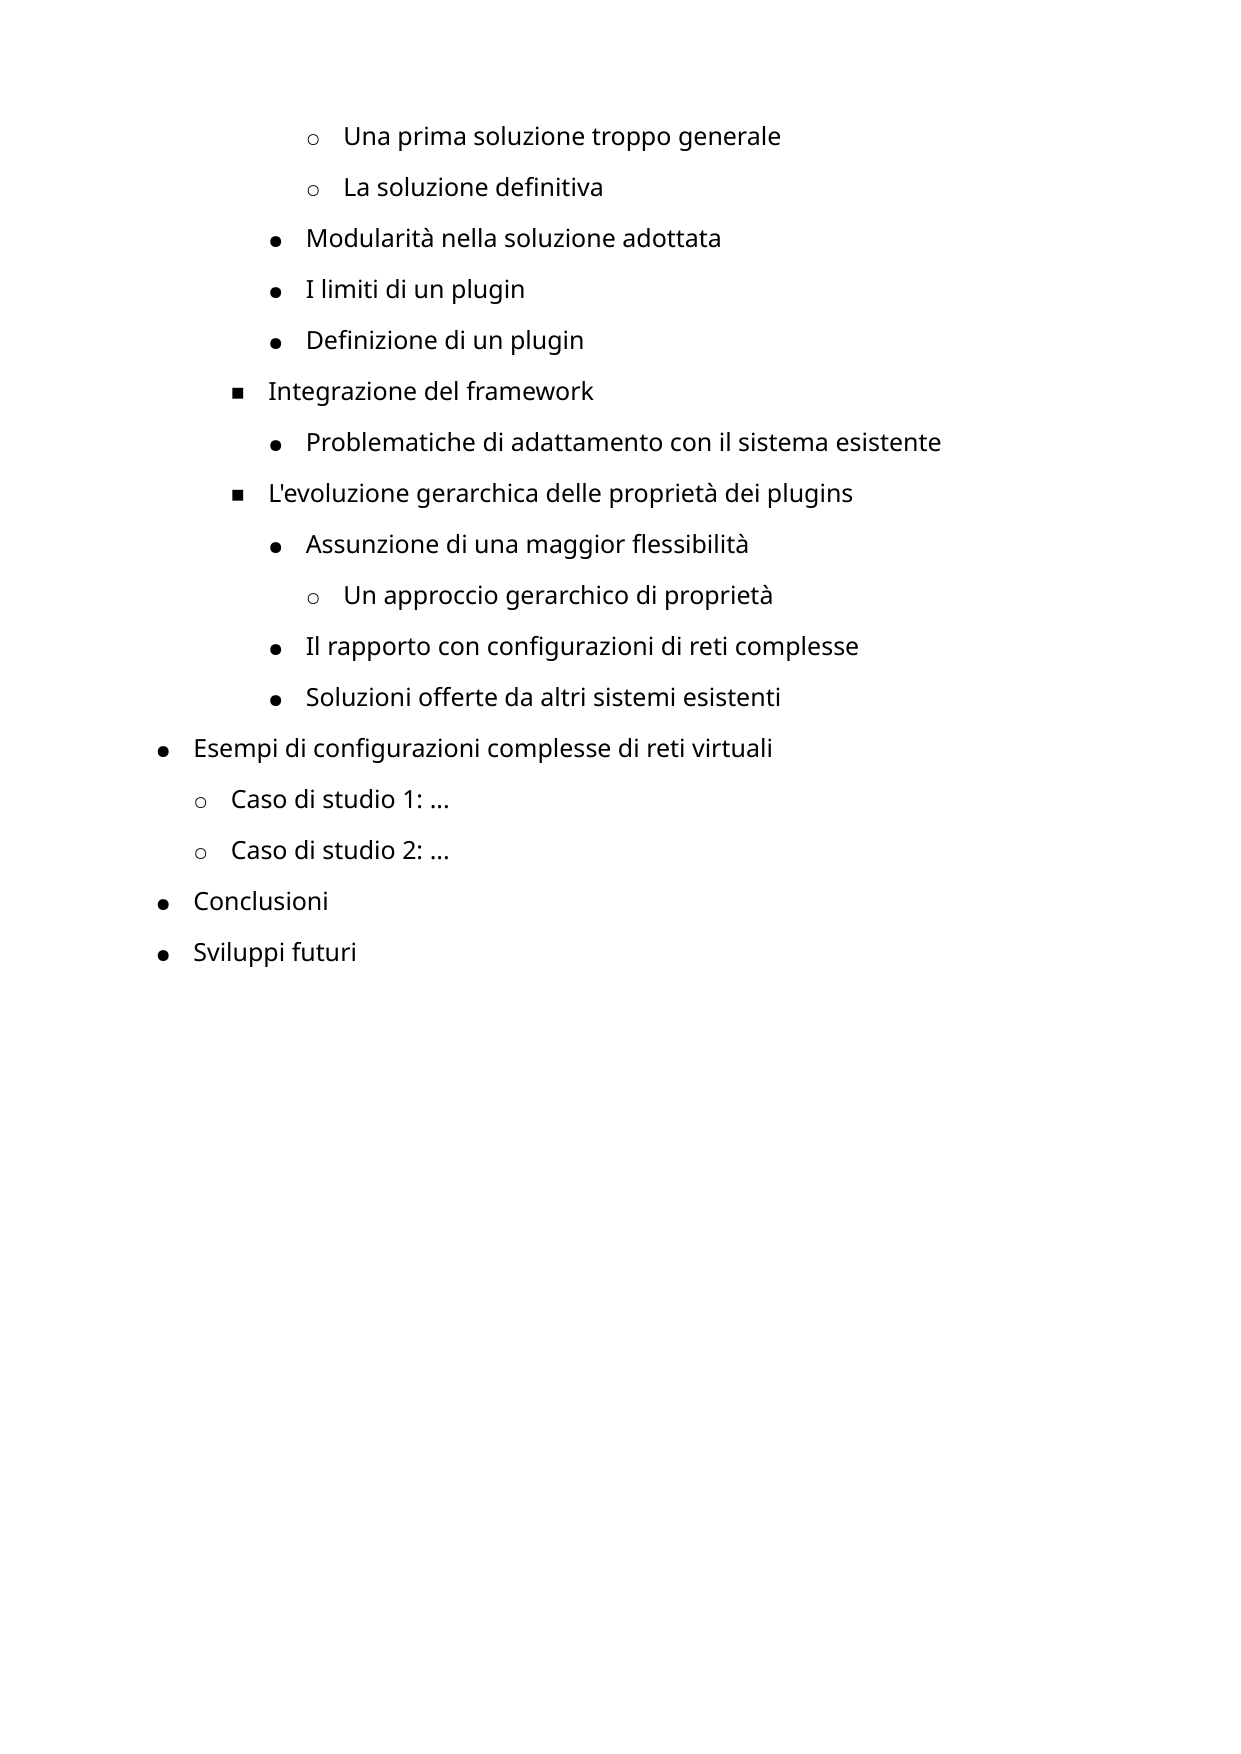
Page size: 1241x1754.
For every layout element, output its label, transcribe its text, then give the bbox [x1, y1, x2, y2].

list Definizione di un plugin [268, 322, 1122, 356]
list Modularità nella soluzione adottata [268, 220, 1122, 254]
list Assunzione di una maggior flessibilità [268, 526, 1122, 561]
list Soluzioni offerte da altri sistemi esistenti [268, 679, 1122, 714]
list Un approccio gerarchico di proprietà [306, 577, 1122, 612]
list Sviluppi futuri [156, 935, 1122, 969]
list Caso di studio 1: ... [193, 782, 1122, 816]
list Conclusioni [156, 884, 1122, 918]
list Una prima soluzione troppo generale [306, 118, 1122, 152]
list Esempi di configurazioni complesse di reti virtuali [156, 731, 1122, 765]
list Il rapporto con configurazioni di reti complesse [268, 628, 1122, 663]
list La soluzione definitiva [306, 169, 1122, 203]
list I limiti di un plugin [268, 271, 1122, 305]
list Problematiche di adattamento con il sistema esistente [268, 424, 1122, 458]
list Integrazione del framework [231, 373, 1122, 407]
list L'evoluzione gerarchica delle proprietà dei plugins [231, 475, 1122, 509]
list Caso di studio 2: ... [193, 833, 1122, 867]
